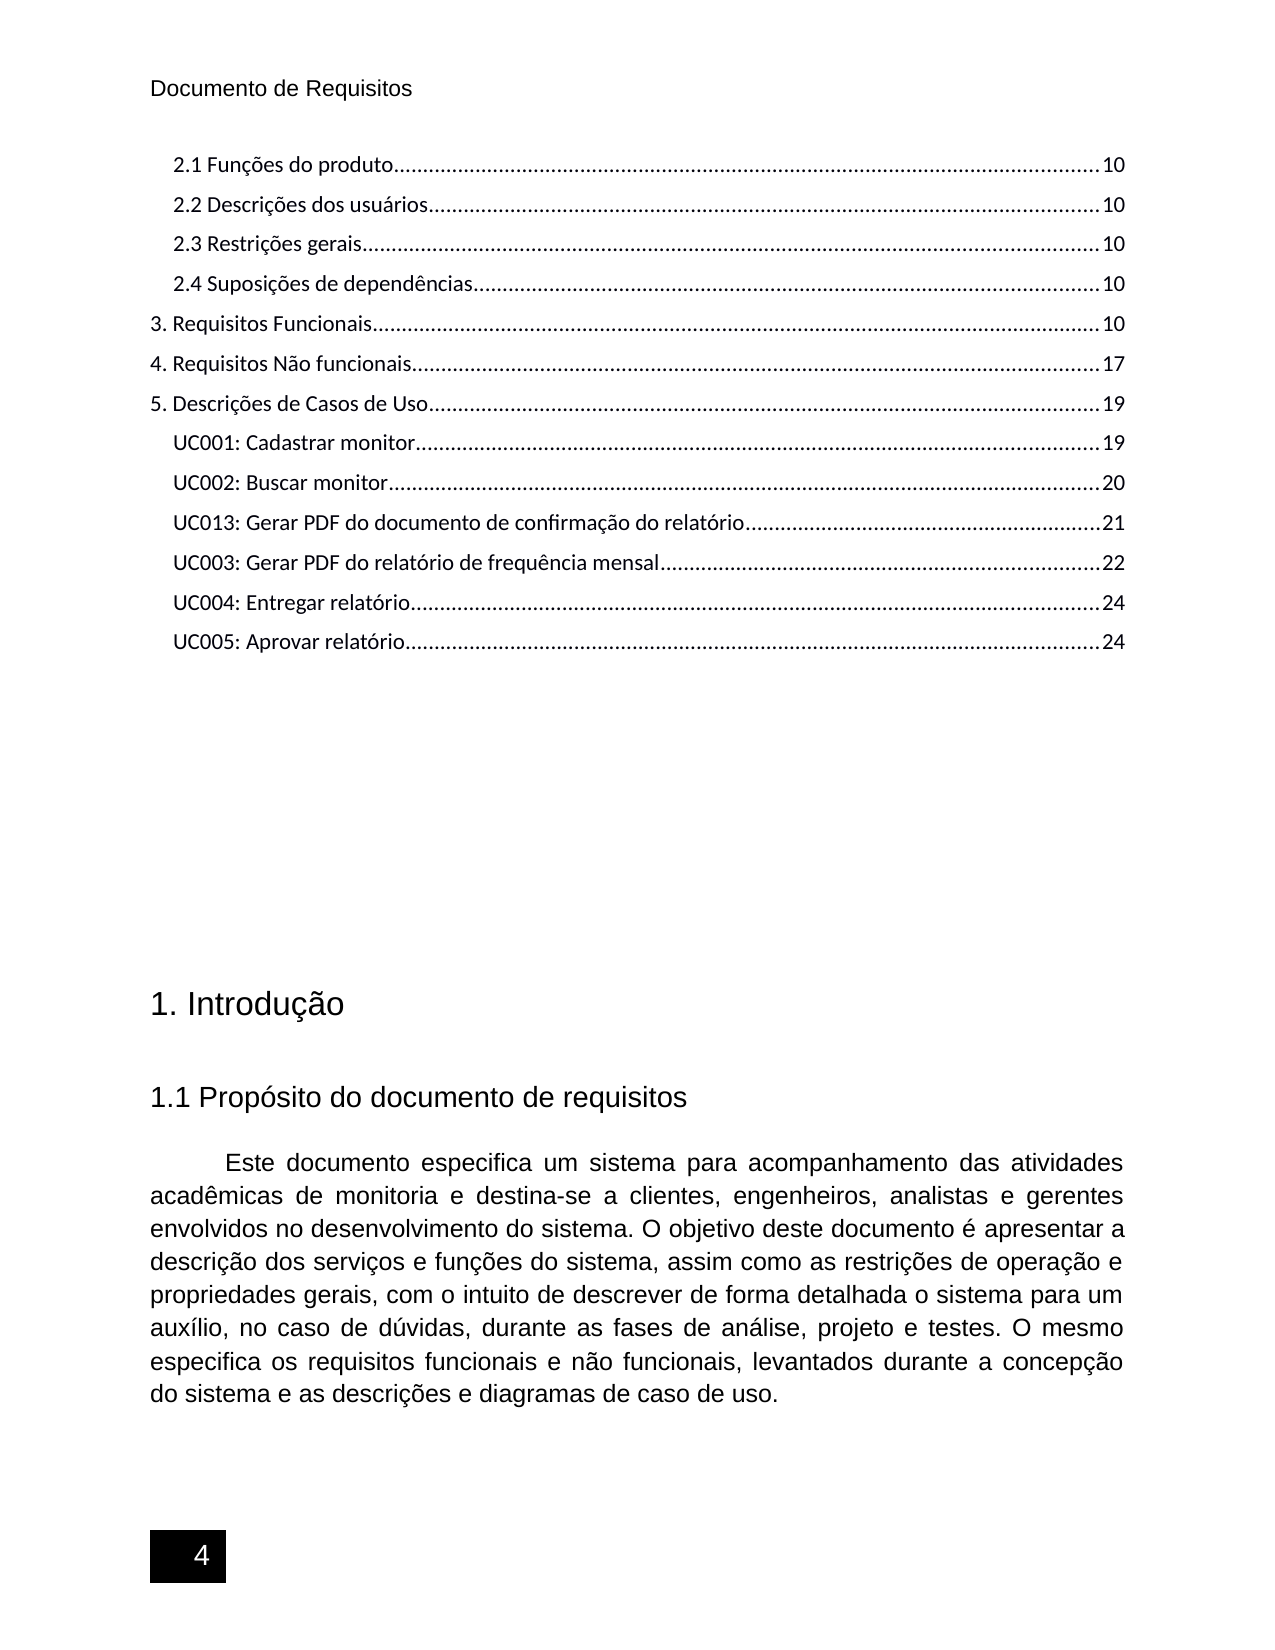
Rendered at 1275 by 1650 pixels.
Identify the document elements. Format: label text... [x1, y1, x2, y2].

text UC004: Entregar relatório 24 [173, 588, 1125, 616]
text UC003: Gerar PDF do relatório de frequência mensal 22 [173, 548, 1125, 576]
text 3. Requisitos Funcionais 10 [150, 309, 1125, 337]
text 2.3 Restrições gerais 10 [173, 229, 1125, 258]
text Este documento especifica um sistema para acompanhamento das atividades acadêmicas de monitoria e destina-se a clientes, engenheiros, analistas e gerentes envolvidos no desenvolvimento do sistema. O objetivo deste documento é apresentar a descrição dos serviços e funções do sistema, assim como as restrições de operação e propriedades gerais, com o intuito de descrever de forma detalhada o sistema para um auxílio, no caso de dúvidas, durante as fases de análise, projeto e testes. O mesmo especifica os requisitos funcionais e não funcionais, levantados durante a concepção do sistema e as descrições e diagramas de caso de uso. [150, 1148, 1125, 1408]
text 2.4 Suposições de dependências 10 [173, 269, 1125, 297]
text 5. Descrições de Casos de Uso 19 [150, 389, 1125, 417]
text 4. Requisitos Não funcionais 17 [150, 349, 1125, 377]
text UC001: Cadastrar monitor 19 [173, 428, 1125, 457]
text 2.1 Funções do produto 10 [173, 150, 1125, 178]
text UC002: Buscar monitor 20 [173, 468, 1125, 496]
subtitle 1.1 Propósito do documento de requisitos [150, 1079, 1125, 1113]
text UC005: Aprovar relatório 24 [173, 627, 1125, 656]
text UC013: Gerar PDF do documento de confirmação do relatório 21 [173, 508, 1125, 536]
subtitle 1. Introdução [150, 984, 1125, 1023]
text 2.2 Descrições dos usuários 10 [173, 190, 1125, 218]
